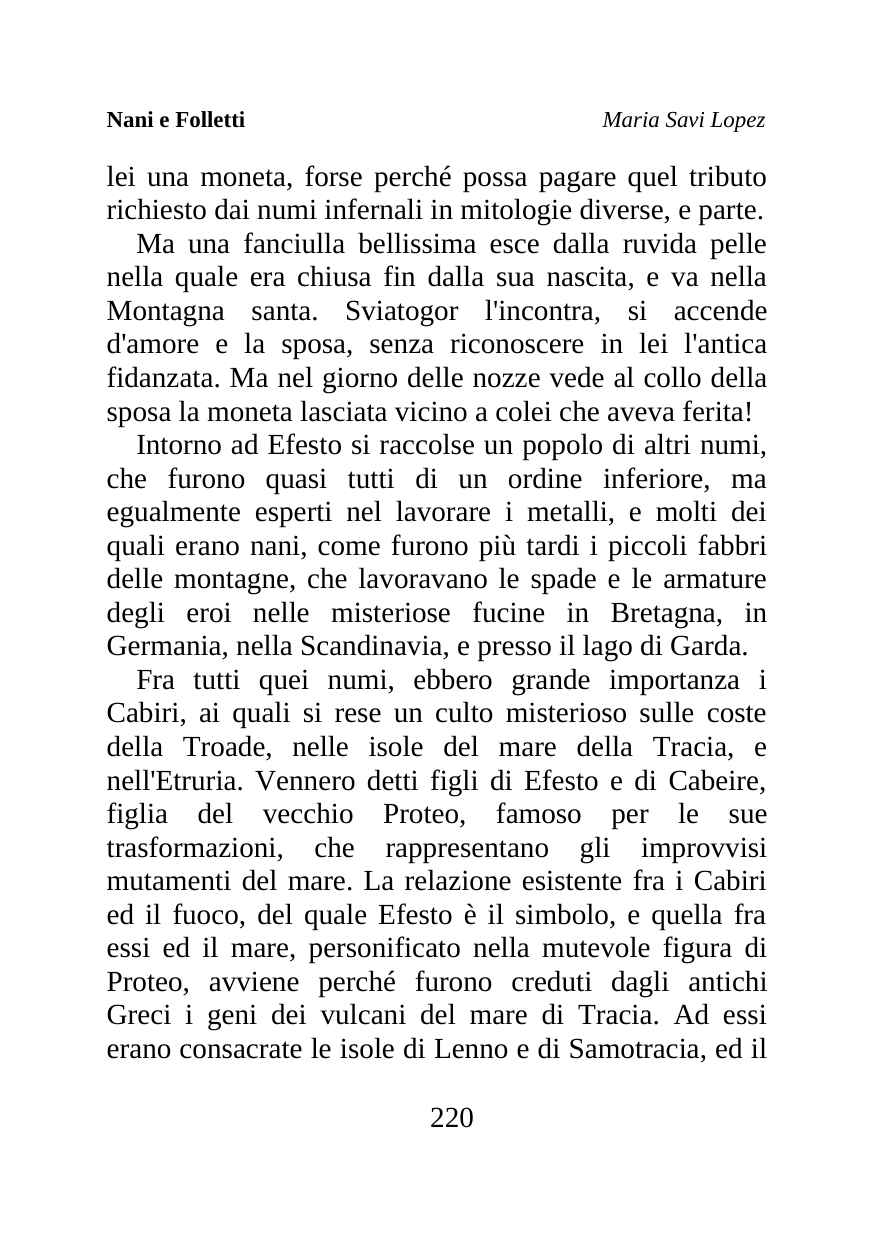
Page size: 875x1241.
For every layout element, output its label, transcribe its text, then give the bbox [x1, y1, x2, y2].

text Intorno ad Efesto si raccolse un popolo di altri numi, che furono quasi tutti di un ordine inferiore, ma egualmente esperti nel lavorare i metalli, e molti dei quali erano nani, come furono più tardi i piccoli fabbri delle montagne, che lavoravano le spade e le armature degli eroi nelle misteriose fucine in Bretagna, in Germania, nella Scandinavia, e presso il lago di Garda. [106, 427, 768, 662]
text Ma una fanciulla bellissima esce dalla ruvida pelle nella quale era chiusa fin dalla sua nascita, e va nella Montagna santa. Sviatogor l'incontra, si accende d'amore e la sposa, senza riconoscere in lei l'antica fidanzata. Ma nel giorno delle nozze vede al collo della sposa la moneta lasciata vicino a colei che aveva ferita! [106, 226, 768, 427]
text lei una moneta, forse perché possa pagare quel tributo richiesto dai numi infernali in mitologie diverse, e parte. [106, 159, 768, 226]
text Fra tutti quei numi, ebbero grande importanza i Cabiri, ai quali si rese un culto misterioso sulle coste della Troade, nelle isole del mare della Tracia, e nell'Etruria. Vennero detti figli di Efesto e di Cabeire, figlia del vecchio Proteo, famoso per le sue trasformazioni, che rappresentano gli improvvisi mutamenti del mare. La relazione esistente fra i Cabiri ed il fuoco, del quale Efesto è il simbolo, e quella fra essi ed il mare, personificato nella mutevole figura di Proteo, avviene perché furono creduti dagli antichi Greci i geni dei vulcani del mare di Tracia. Ad essi erano consacrate le isole di Lenno e di Samotracia, ed il [106, 662, 768, 1064]
